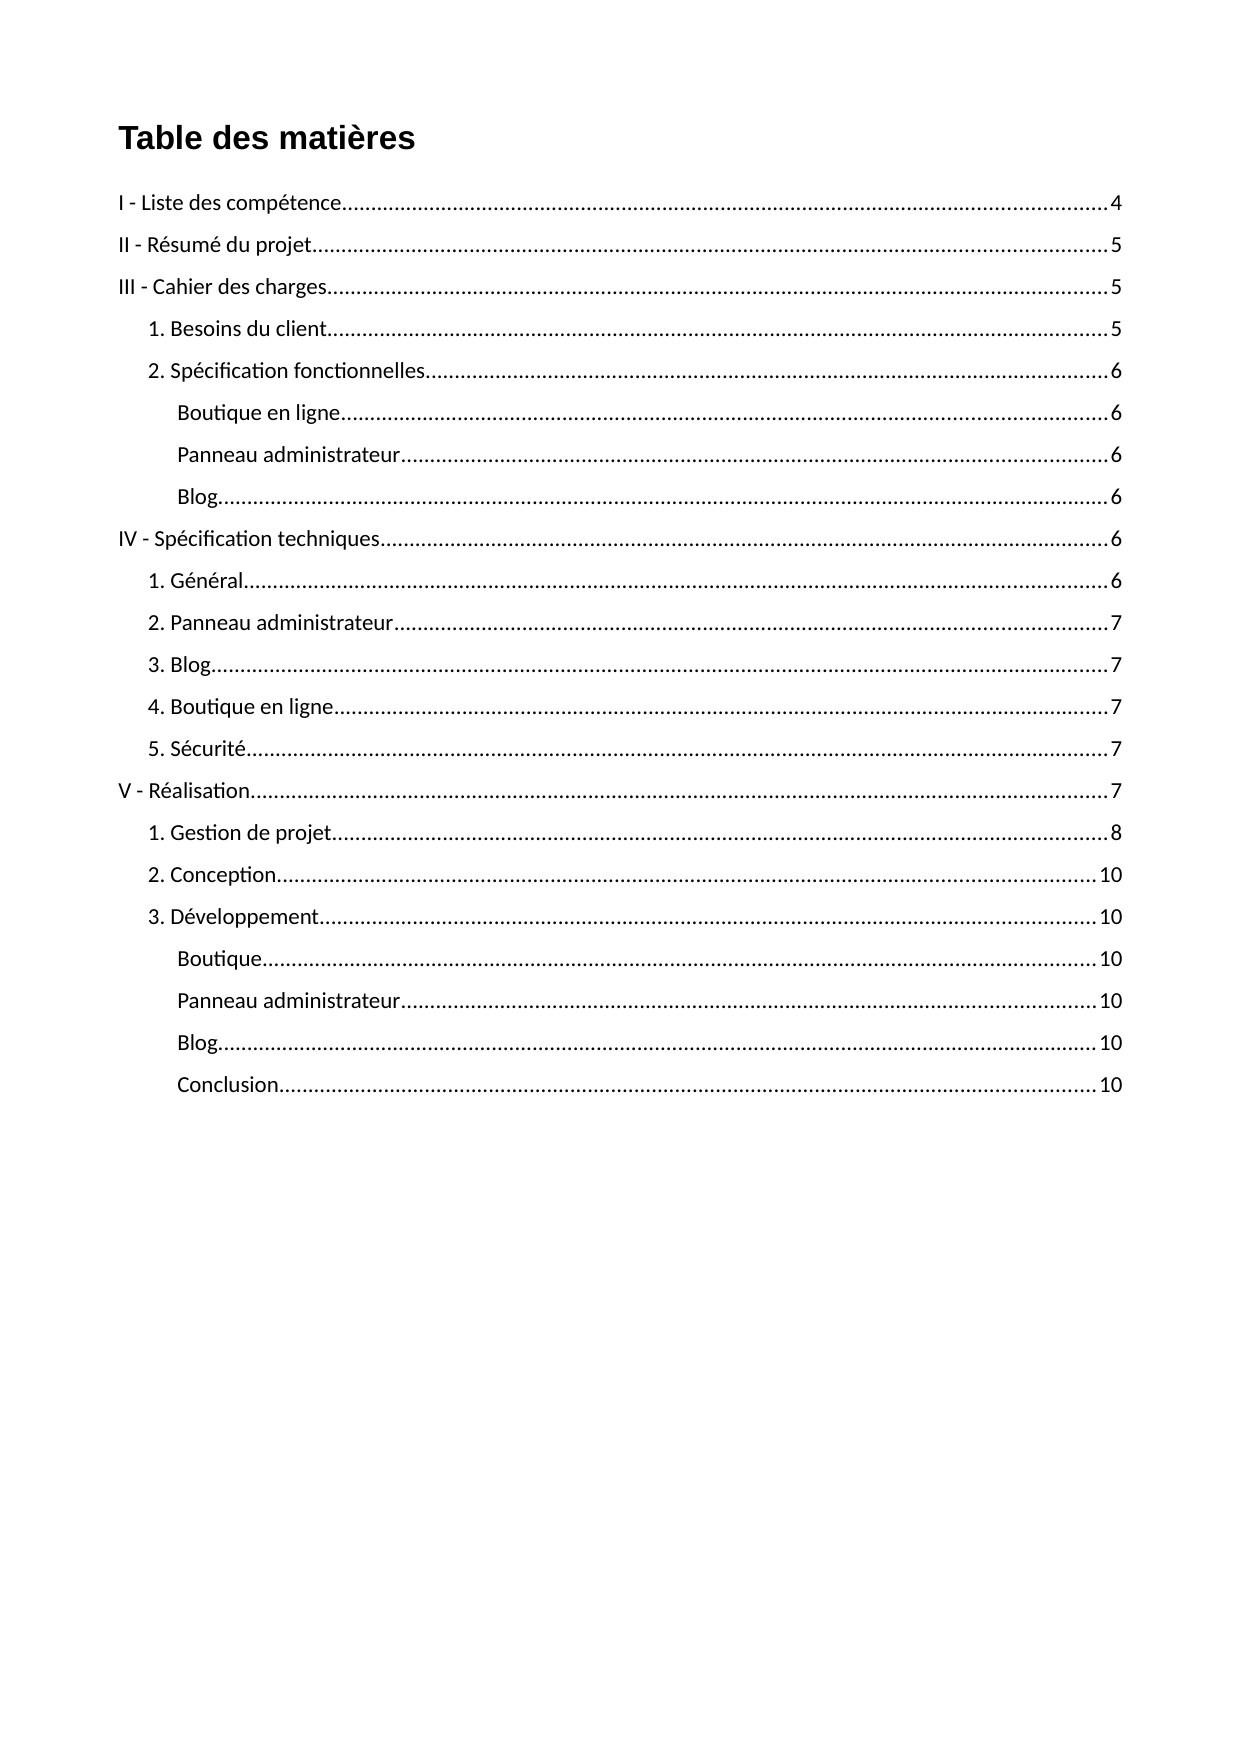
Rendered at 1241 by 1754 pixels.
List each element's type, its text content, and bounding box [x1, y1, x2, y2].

text 2. Conception 10 [148, 860, 1122, 888]
text IV - Spécification techniques 6 [118, 524, 1122, 552]
text Panneau administrateur 6 [177, 440, 1122, 468]
text Blog 6 [177, 482, 1122, 510]
text 5. Sécurité 7 [148, 734, 1122, 762]
text II - Résumé du projet 5 [118, 230, 1122, 258]
text V - Réalisation 7 [118, 776, 1122, 804]
text Conclusion 10 [177, 1070, 1122, 1098]
text 4. Boutique en ligne 7 [148, 692, 1122, 720]
text I - Liste des compétence 4 [118, 188, 1122, 216]
text Panneau administrateur 10 [177, 986, 1122, 1014]
text III - Cahier des charges 5 [118, 272, 1122, 300]
text Blog 10 [177, 1028, 1122, 1056]
text Boutique 10 [177, 944, 1122, 972]
text Boutique en ligne 6 [177, 398, 1122, 426]
text 2. Panneau administrateur 7 [148, 608, 1122, 636]
text 2. Spécification fonctionnelles 6 [148, 356, 1122, 384]
text 3. Blog 7 [148, 650, 1122, 678]
text 1. Gestion de projet 8 [148, 818, 1122, 846]
text 1. Général 6 [148, 566, 1122, 594]
subtitle Table des matières [118, 118, 1122, 157]
text 1. Besoins du client 5 [148, 314, 1122, 342]
text 3. Développement 10 [148, 902, 1122, 930]
